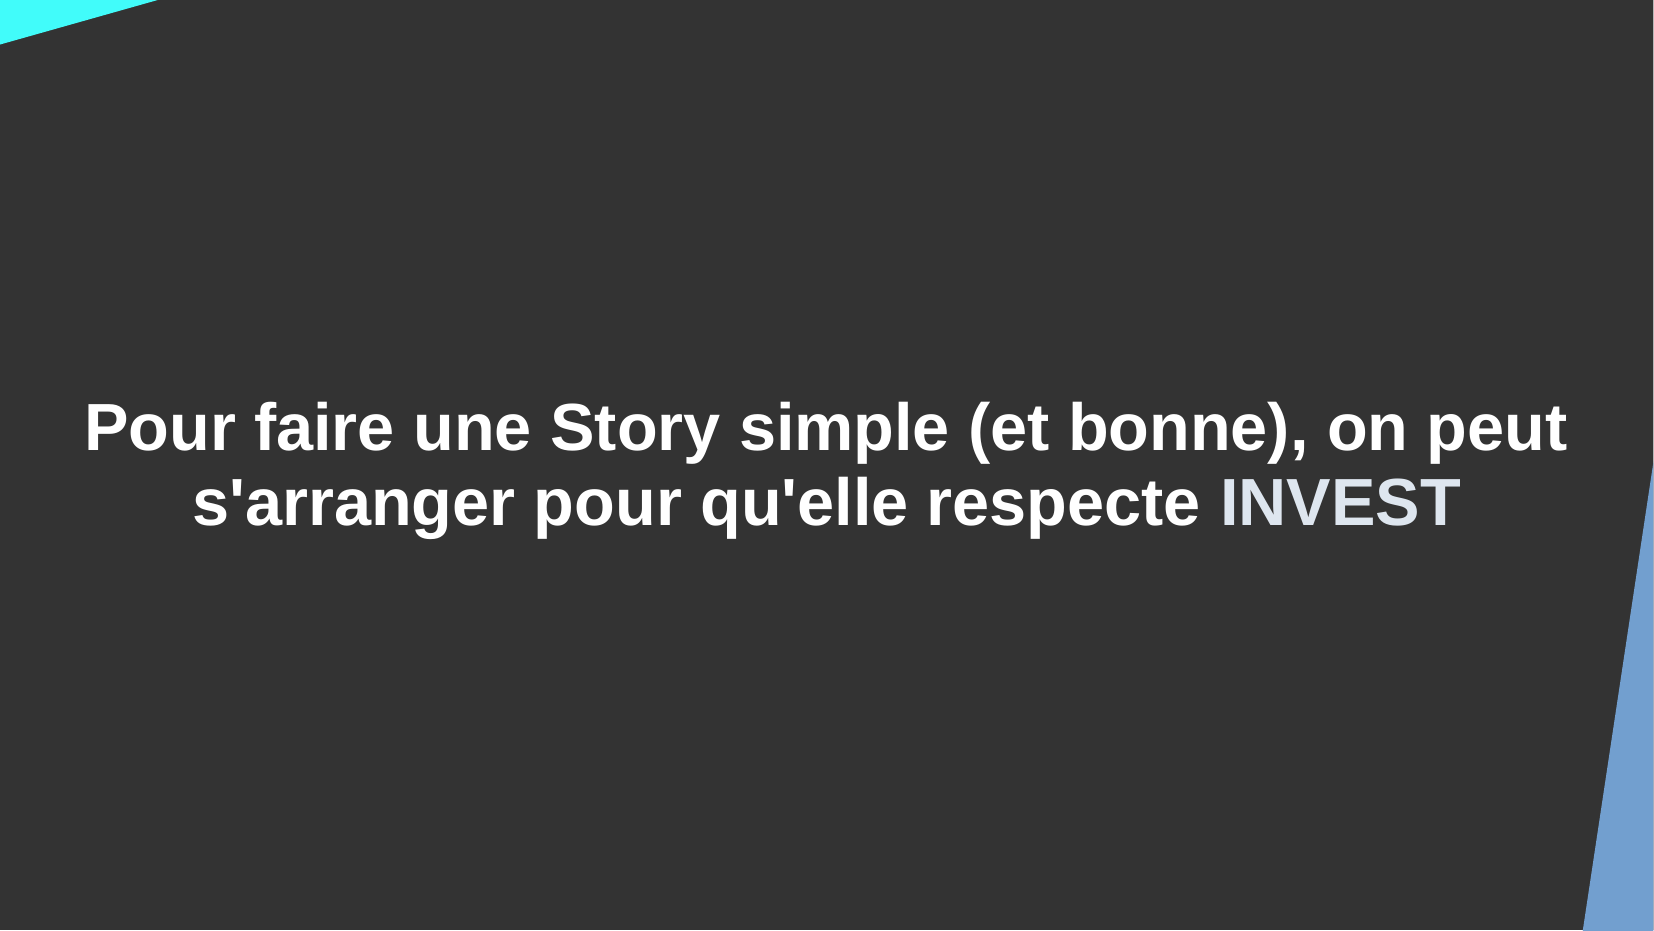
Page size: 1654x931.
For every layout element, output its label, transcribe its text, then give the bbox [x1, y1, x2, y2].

title Pour faire une Story simple (et bonne), on peut s'arranger pour qu'elle respecte INVEST [31, 367, 1622, 563]
text_box [1582, 458, 1654, 931]
text_box [0, 0, 158, 45]
